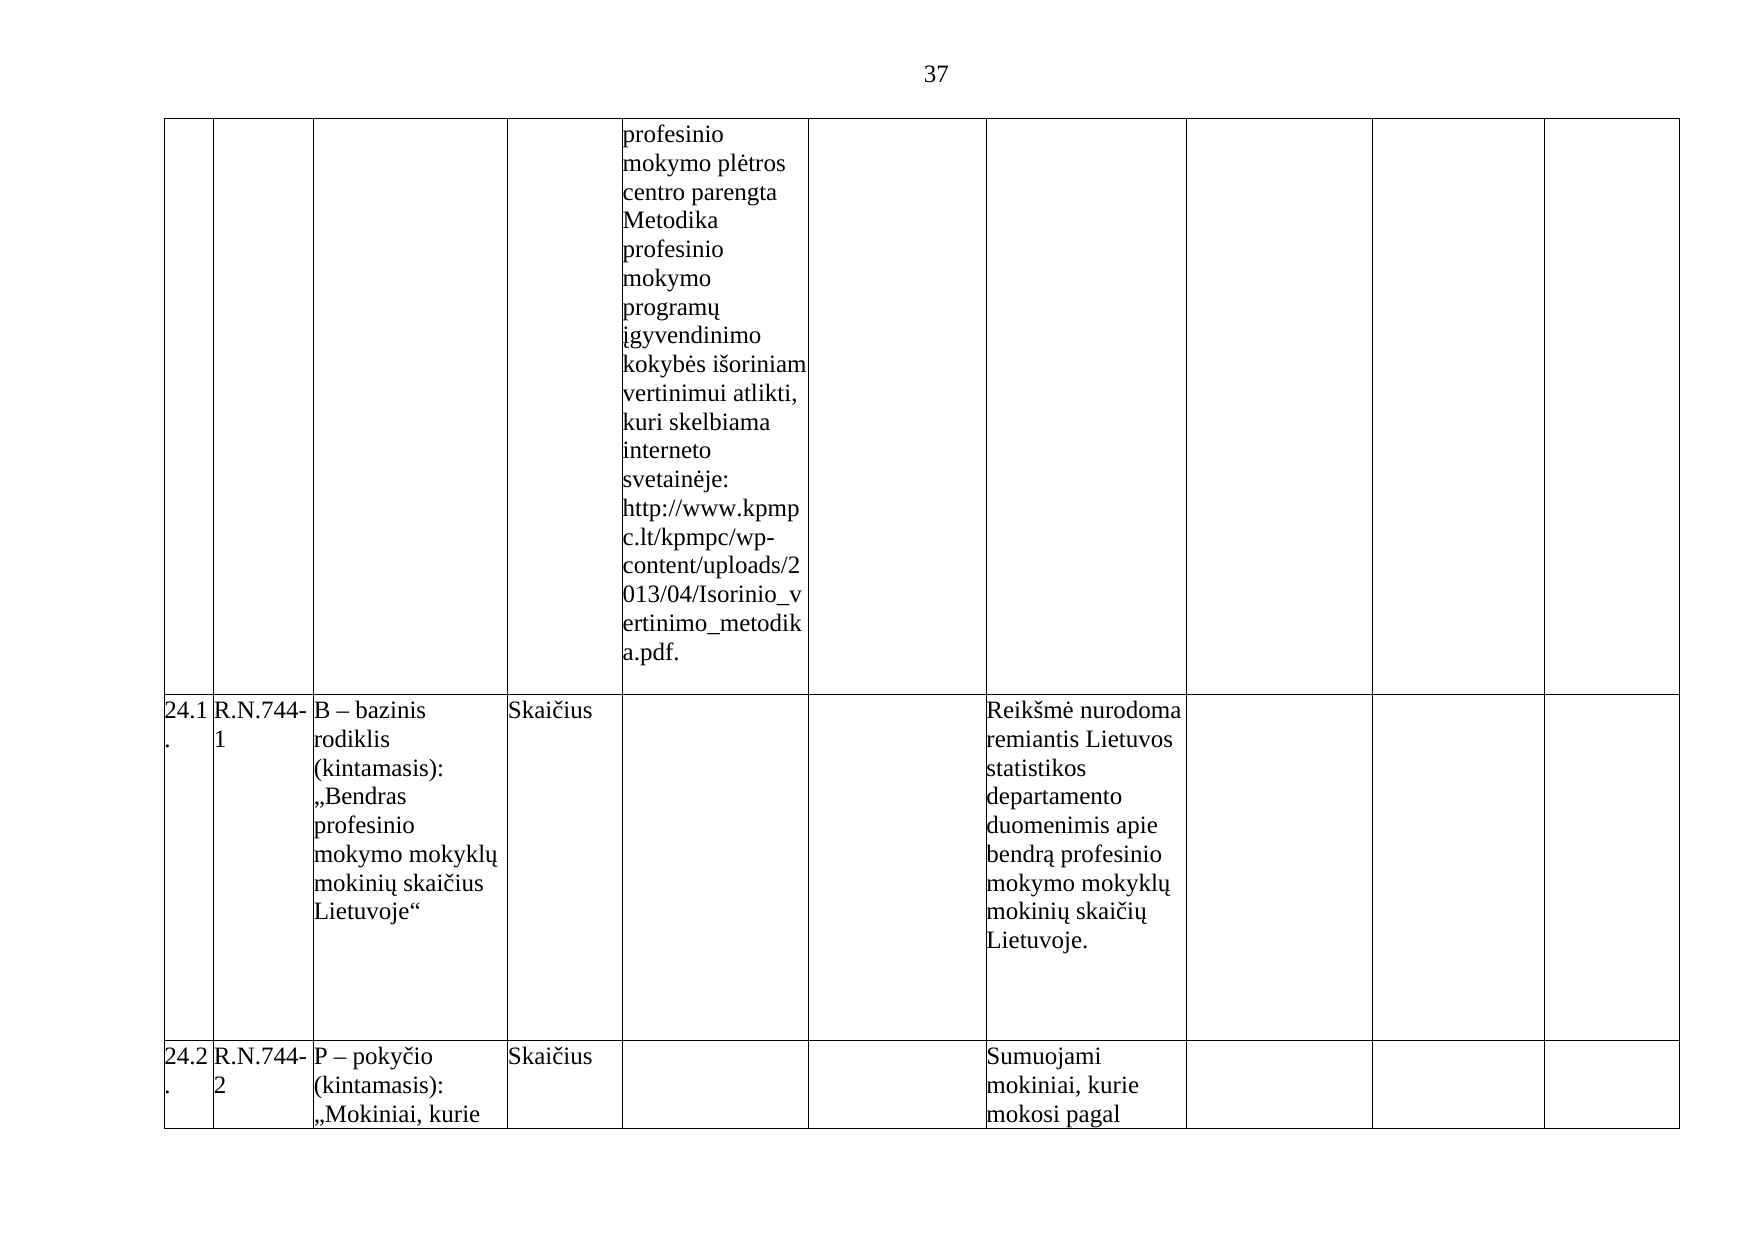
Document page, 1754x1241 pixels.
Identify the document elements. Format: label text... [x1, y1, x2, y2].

table_cell [809, 1041, 986, 1127]
table_cell [623, 695, 808, 1040]
table_cell R.N.744-1 [214, 695, 313, 1040]
table_cell [623, 1041, 808, 1127]
table_cell [1373, 695, 1544, 1040]
table_cell [214, 119, 313, 694]
table_cell [987, 119, 1186, 694]
table_cell Sumuojami mokiniai, kurie mokosi pagal [987, 1041, 1186, 1127]
table_cell P – pokyčio (kintamasis): „Mokiniai, kurie [314, 1041, 507, 1127]
table_cell 24.2. [165, 1041, 213, 1127]
table_cell Skaičius [508, 695, 622, 1040]
table_cell [508, 119, 622, 694]
table_cell [1545, 119, 1679, 694]
table_cell [1373, 119, 1544, 694]
table_cell B – bazinis rodiklis (kintamasis): „Bendras profesinio mokymo mokyklų mokinių skaičius Lietuvoje“ [314, 695, 507, 1040]
table_cell [1187, 695, 1372, 1040]
table_cell [314, 119, 507, 694]
table_cell [165, 119, 213, 694]
table_cell profesinio mokymo plėtros centro parengta Metodika profesinio mokymo programų įgyvendinimo kokybės išoriniam vertinimui atlikti, kuri skelbiama interneto svetainėje: http://www.kpmpc.lt/kpmpc/wp-content/uploads/2013/04/Isorinio_vertinimo_metodika.pdf. [623, 119, 808, 694]
table_cell [1373, 1041, 1544, 1127]
table_cell [809, 695, 986, 1040]
table_cell R.N.744-2 [214, 1041, 313, 1127]
table_cell 24.1. [165, 695, 213, 1040]
table_cell Skaičius [508, 1041, 622, 1127]
table_cell [1545, 695, 1679, 1040]
table_cell Reikšmė nurodoma remiantis Lietuvos statistikos departamento duomenimis apie bendrą profesinio mokymo mokyklų mokinių skaičių Lietuvoje. [987, 695, 1186, 1040]
table_cell [1545, 1041, 1679, 1127]
table_cell [809, 119, 986, 694]
table_cell [1187, 1041, 1372, 1127]
table_cell [1187, 119, 1372, 694]
